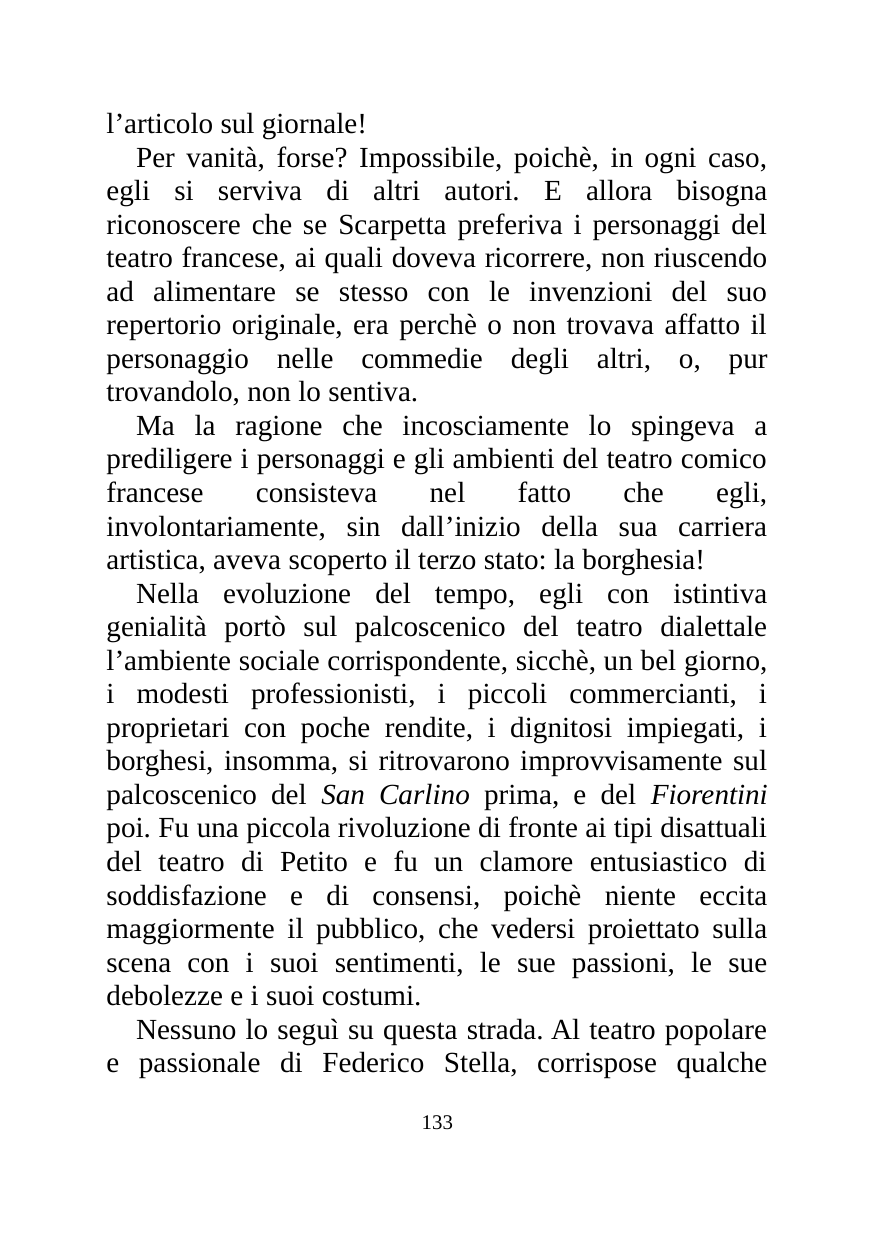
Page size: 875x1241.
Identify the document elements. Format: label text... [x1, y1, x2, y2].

text l’articolo sul giornale! [106, 106, 768, 140]
text Nella evoluzione del tempo, egli con istintiva genialità portò sul palcoscenico del teatro dialettale l’ambiente sociale corrispondente, sicchè, un bel giorno, i modesti professionisti, i piccoli commercianti, i proprietari con poche rendite, i dignitosi impiegati, i borghesi, insomma, si ritrovarono improvvisamente sul palcoscenico del San Carlino prima, e del Fiorentini poi. Fu una piccola rivoluzione di fronte ai tipi disattuali del teatro di Petito e fu un clamore entusiastico di soddisfazione e di consensi, poichè niente eccita maggiormente il pubblico, che vedersi proiettato sulla scena con i suoi sentimenti, le sue passioni, le sue debolezze e i suoi costumi. [106, 576, 768, 1012]
text Per vanità, forse? Impossibile, poichè, in ogni caso, egli si serviva di altri autori. E allora bisogna riconoscere che se Scarpetta preferiva i personaggi del teatro francese, ai quali doveva ricorrere, non riuscendo ad alimentare se stesso con le invenzioni del suo repertorio originale, era perchè o non trovava affatto il personaggio nelle commedie degli altri, o, pur trovandolo, non lo sentiva. [106, 140, 768, 408]
text Nessuno lo seguì su questa strada. Al teatro popolare e passionale di Federico Stella, corrispose qualche [106, 1012, 768, 1079]
text Ma la ragione che incosciamente lo spingeva a prediligere i personaggi e gli ambienti del teatro comico francese consisteva nel fatto che egli, involontariamente, sin dall’inizio della sua carriera artistica, aveva scoperto il terzo stato: la borghesia! [106, 408, 768, 576]
